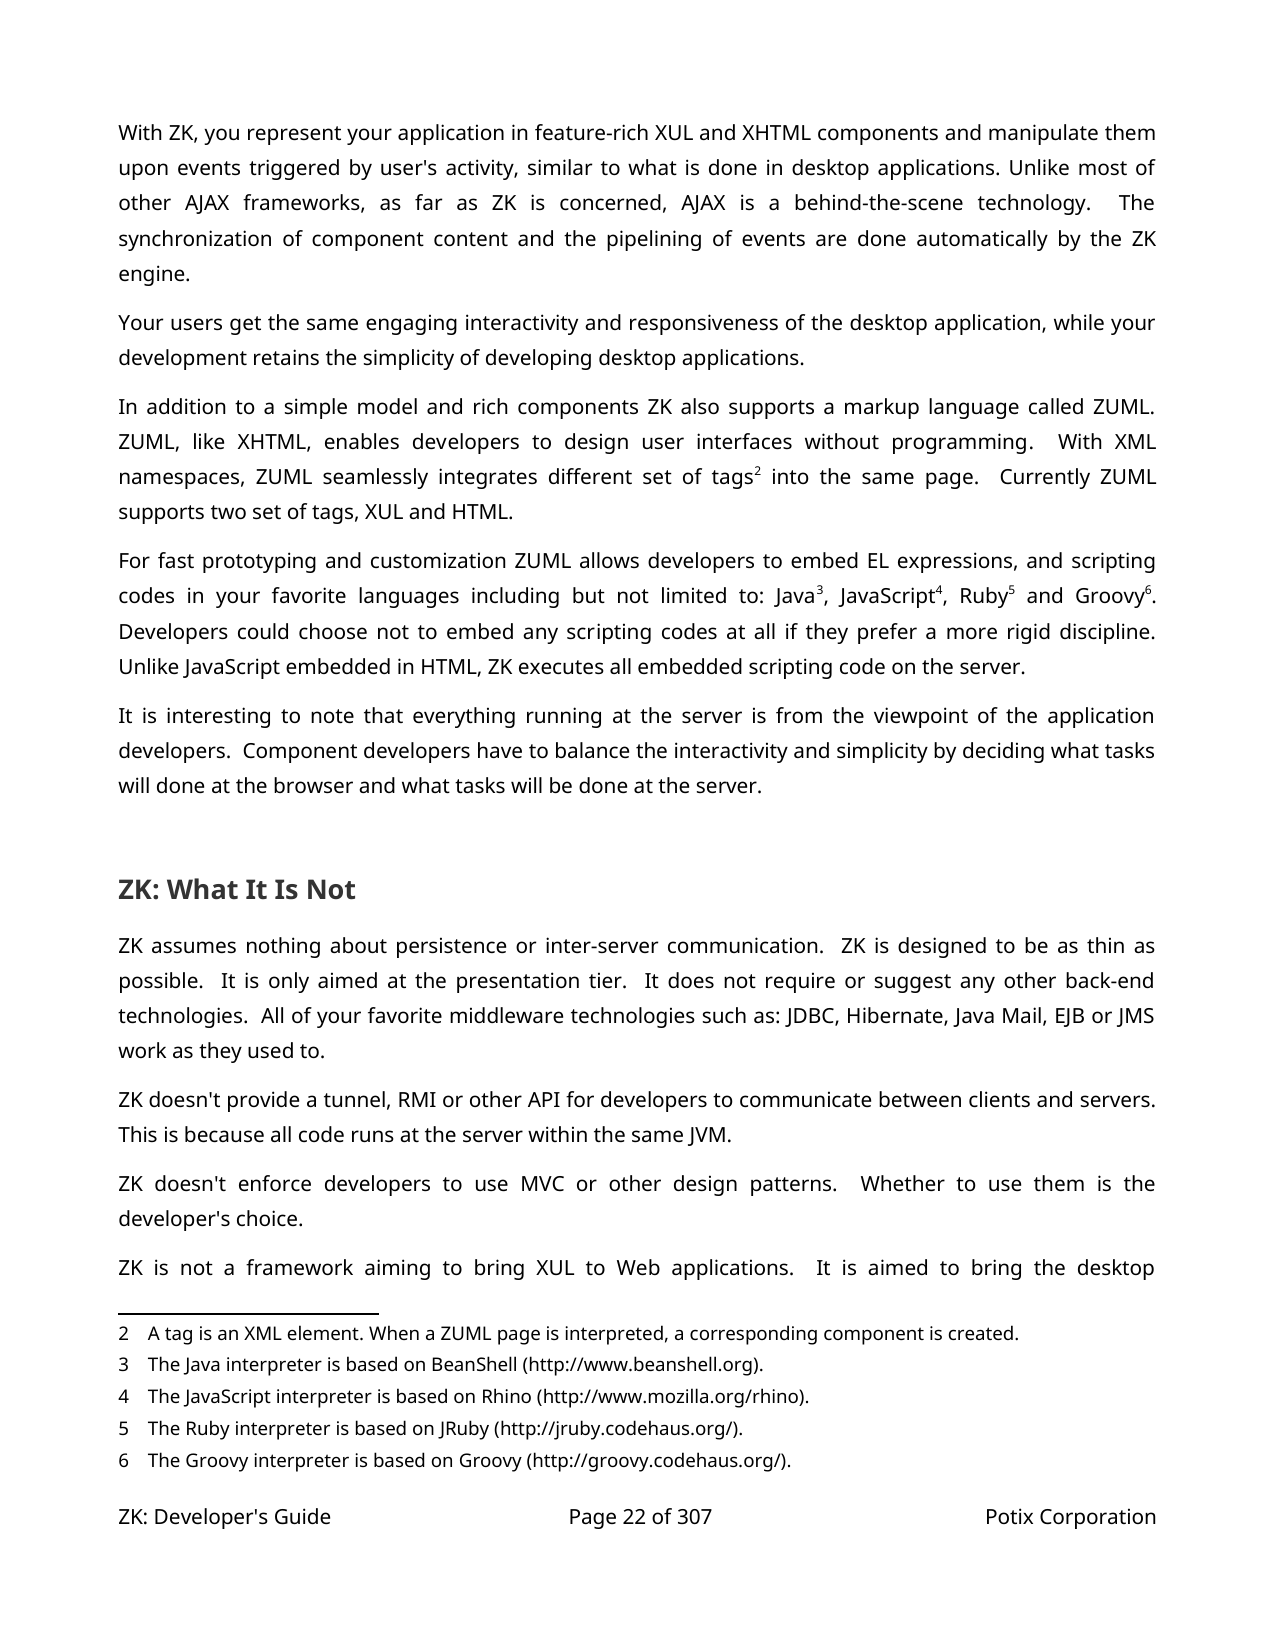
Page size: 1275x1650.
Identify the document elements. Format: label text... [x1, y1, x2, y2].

text ZK doesn't enforce developers to use MVC or other design patterns. Whether to use them is the developer's choice. [118, 1169, 1157, 1233]
text The Ruby interpreter is based on JRuby (http://jruby.codehaus.org/). [118, 1416, 1157, 1441]
text For fast prototyping and customization ZUML allows developers to embed EL expressions, and scripting codes in your favorite languages including but not limited to: Java, JavaScript, Ruby and Groovy. Developers could choose not to embed any scripting codes at all if they prefer a more rigid discipline. Unlike JavaScript embedded in HTML, ZK executes all embedded scripting code on the server. [118, 546, 1157, 680]
text It is interesting to note that everything running at the server is from the viewpoint of the application developers. Component developers have to balance the interactivity and simplicity by deciding what tasks will done at the browser and what tasks will be done at the server. [118, 701, 1157, 799]
text ZK doesn't provide a tunnel, RMI or other API for developers to communicate between clients and servers. This is because all code runs at the server within the same JVM. [118, 1085, 1157, 1149]
text Your users get the same engaging interactivity and responsiveness of the desktop application, while your development retains the simplicity of developing desktop applications. [118, 308, 1157, 371]
subtitle ZK: What It Is Not [118, 870, 1157, 907]
text With ZK, you represent your application in feature-rich XUL and XHTML components and manipulate them upon events triggered by user's activity, similar to what is done in desktop applications. Unlike most of other AJAX frameworks, as far as ZK is concerned, AJAX is a behind-the-scene technology. The synchronization of component content and the pipelining of events are done automatically by the ZK engine. [118, 118, 1157, 287]
text In addition to a simple model and rich components ZK also supports a markup language called ZUML. ZUML, like XHTML, enables developers to design user interfaces without programming. With XML namespaces, ZUML seamlessly integrates different set of tags into the same page. Currently ZUML supports two set of tags, XUL and HTML. [118, 392, 1157, 526]
text A tag is an XML element. When a ZUML page is interpreted, a corresponding component is created. [118, 1320, 1157, 1345]
text ZK assumes nothing about persistence or inter-server communication. ZK is designed to be as thin as possible. It is only aimed at the presentation tier. It does not require or suggest any other back-end technologies. All of your favorite middleware technologies such as: JDBC, Hibernate, Java Mail, EJB or JMS work as they used to. [118, 931, 1157, 1064]
text The Groovy interpreter is based on Groovy (http://groovy.codehaus.org/). [118, 1447, 1157, 1473]
text The Java interpreter is based on BeanShell (http://www.beanshell.org). [118, 1352, 1157, 1377]
text The JavaScript interpreter is based on Rhino (http://www.mozilla.org/rhino). [118, 1384, 1157, 1409]
text ZK is not a framework aiming to bring XUL to Web applications. It is aimed to bring the desktop [118, 1253, 1157, 1282]
